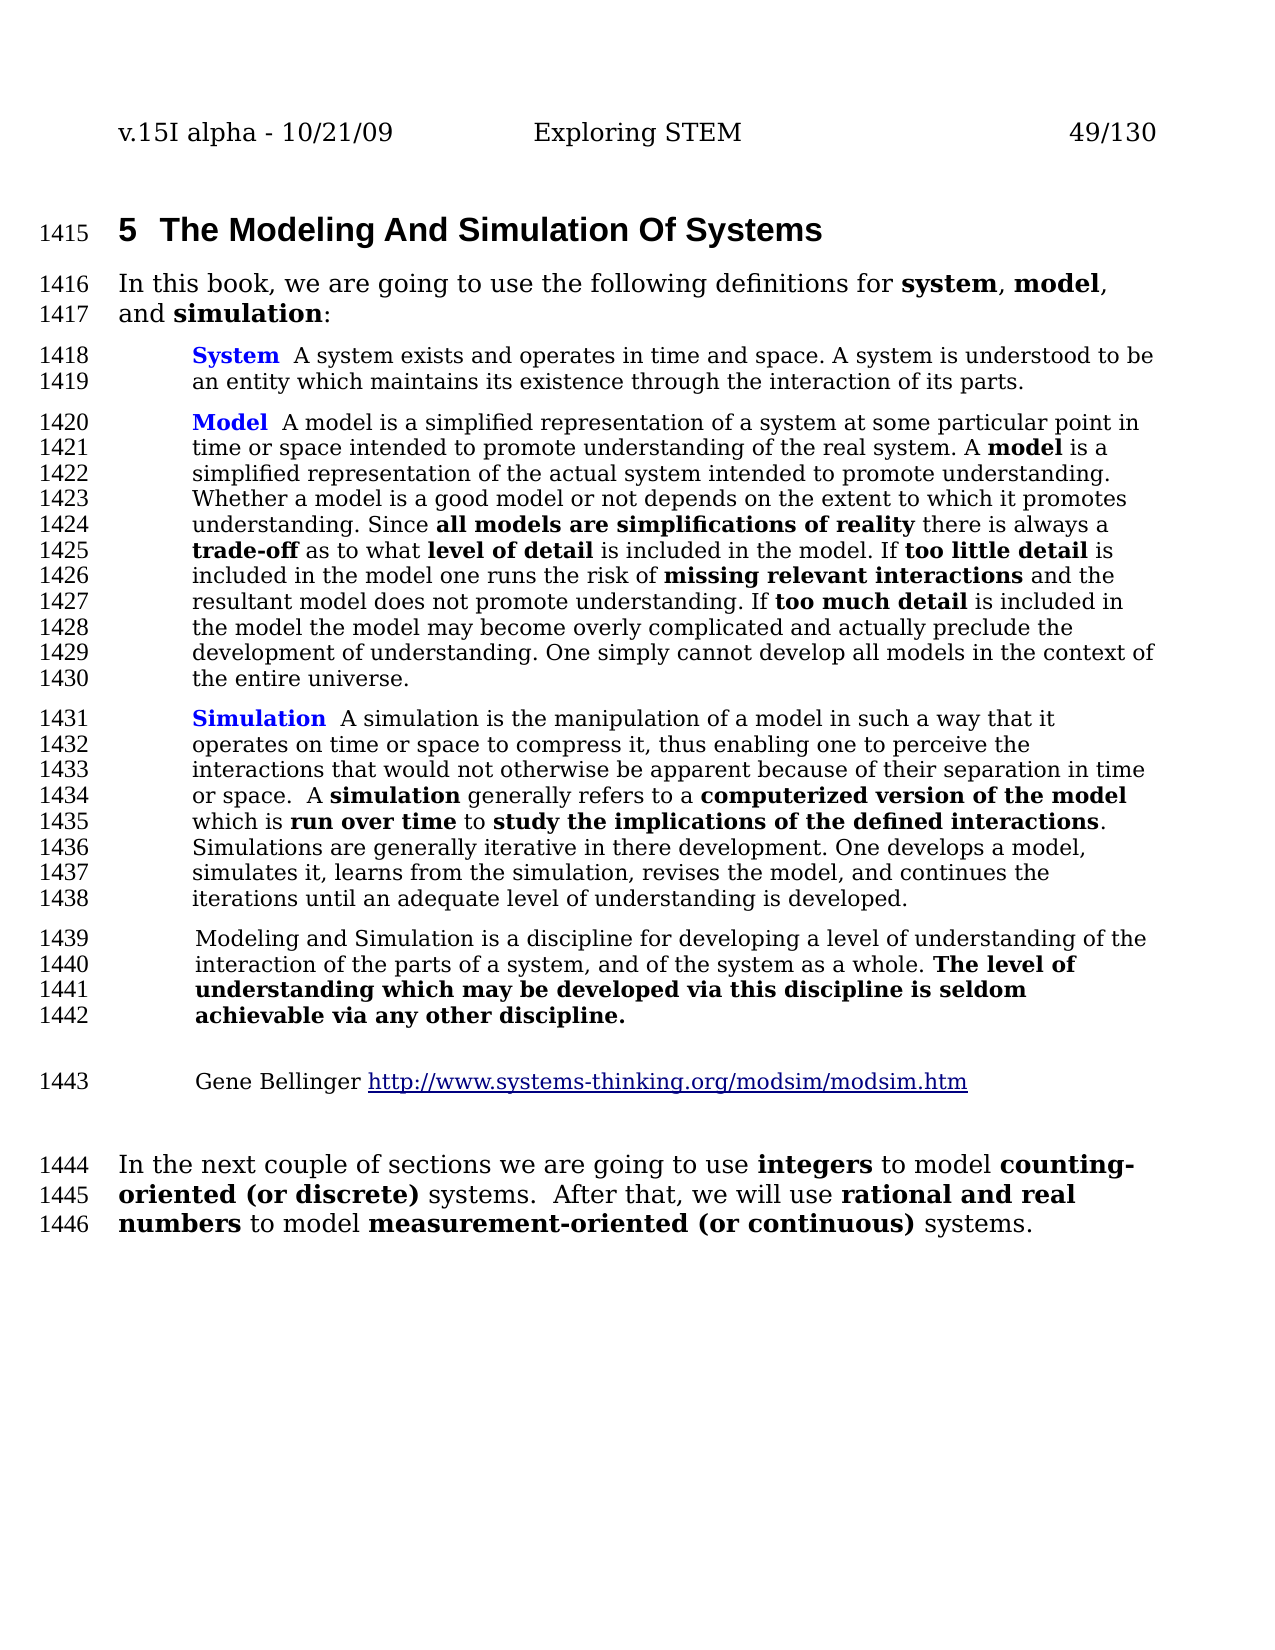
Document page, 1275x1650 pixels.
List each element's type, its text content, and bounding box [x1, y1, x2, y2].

text In this book, we are going to use the following definitions for system, model, and simulation: [118, 269, 1157, 328]
text Gene Bellinger http://www.systems-thinking.org/modsim/modsim.htm [195, 1069, 1157, 1095]
list Simulation A simulation is the manipulation of a model in such a way that it operates on time or space to compress it, thus enabling one to perceive the interactions that would not otherwise be apparent because of their separation in time or space. A simulation generally refers to a computerized version of the model which is run over time to study the implications of the defined interactions. Simulations are generally iterative in there development. One develops a model, simulates it, learns from the simulation, revises the model, and continues the iterations until an adequate level of understanding is developed. [162, 706, 1157, 911]
list Model A model is a simplified representation of a system at some particular point in time or space intended to promote understanding of the real system. A model is a simplified representation of the actual system intended to promote understanding. Whether a model is a good model or not depends on the extent to which it promotes understanding. Since all models are simplifications of reality there is always a trade-off as to what level of detail is included in the model. If too little detail is included in the model one runs the risk of missing relevant interactions and the resultant model does not promote understanding. If too much detail is included in the model the model may become overly complicated and actually preclude the development of understanding. One simply cannot develop all models in the context of the entire universe. [162, 409, 1157, 691]
list System A system exists and operates in time and space. A system is understood to be an entity which maintains its existence through the interaction of its parts. [162, 343, 1157, 394]
subtitle The Modeling And Simulation Of Systems [118, 210, 1157, 248]
text In the next couple of sections we are going to use integers to model counting-oriented (or discrete) systems. After that, we will use rational and real numbers to model measurement-oriented (or continuous) systems. [118, 1150, 1157, 1238]
text Modeling and Simulation is a discipline for developing a level of understanding of the interaction of the parts of a system, and of the system as a whole. The level of understanding which may be developed via this discipline is seldom achievable via any other discipline. [195, 926, 1157, 1054]
